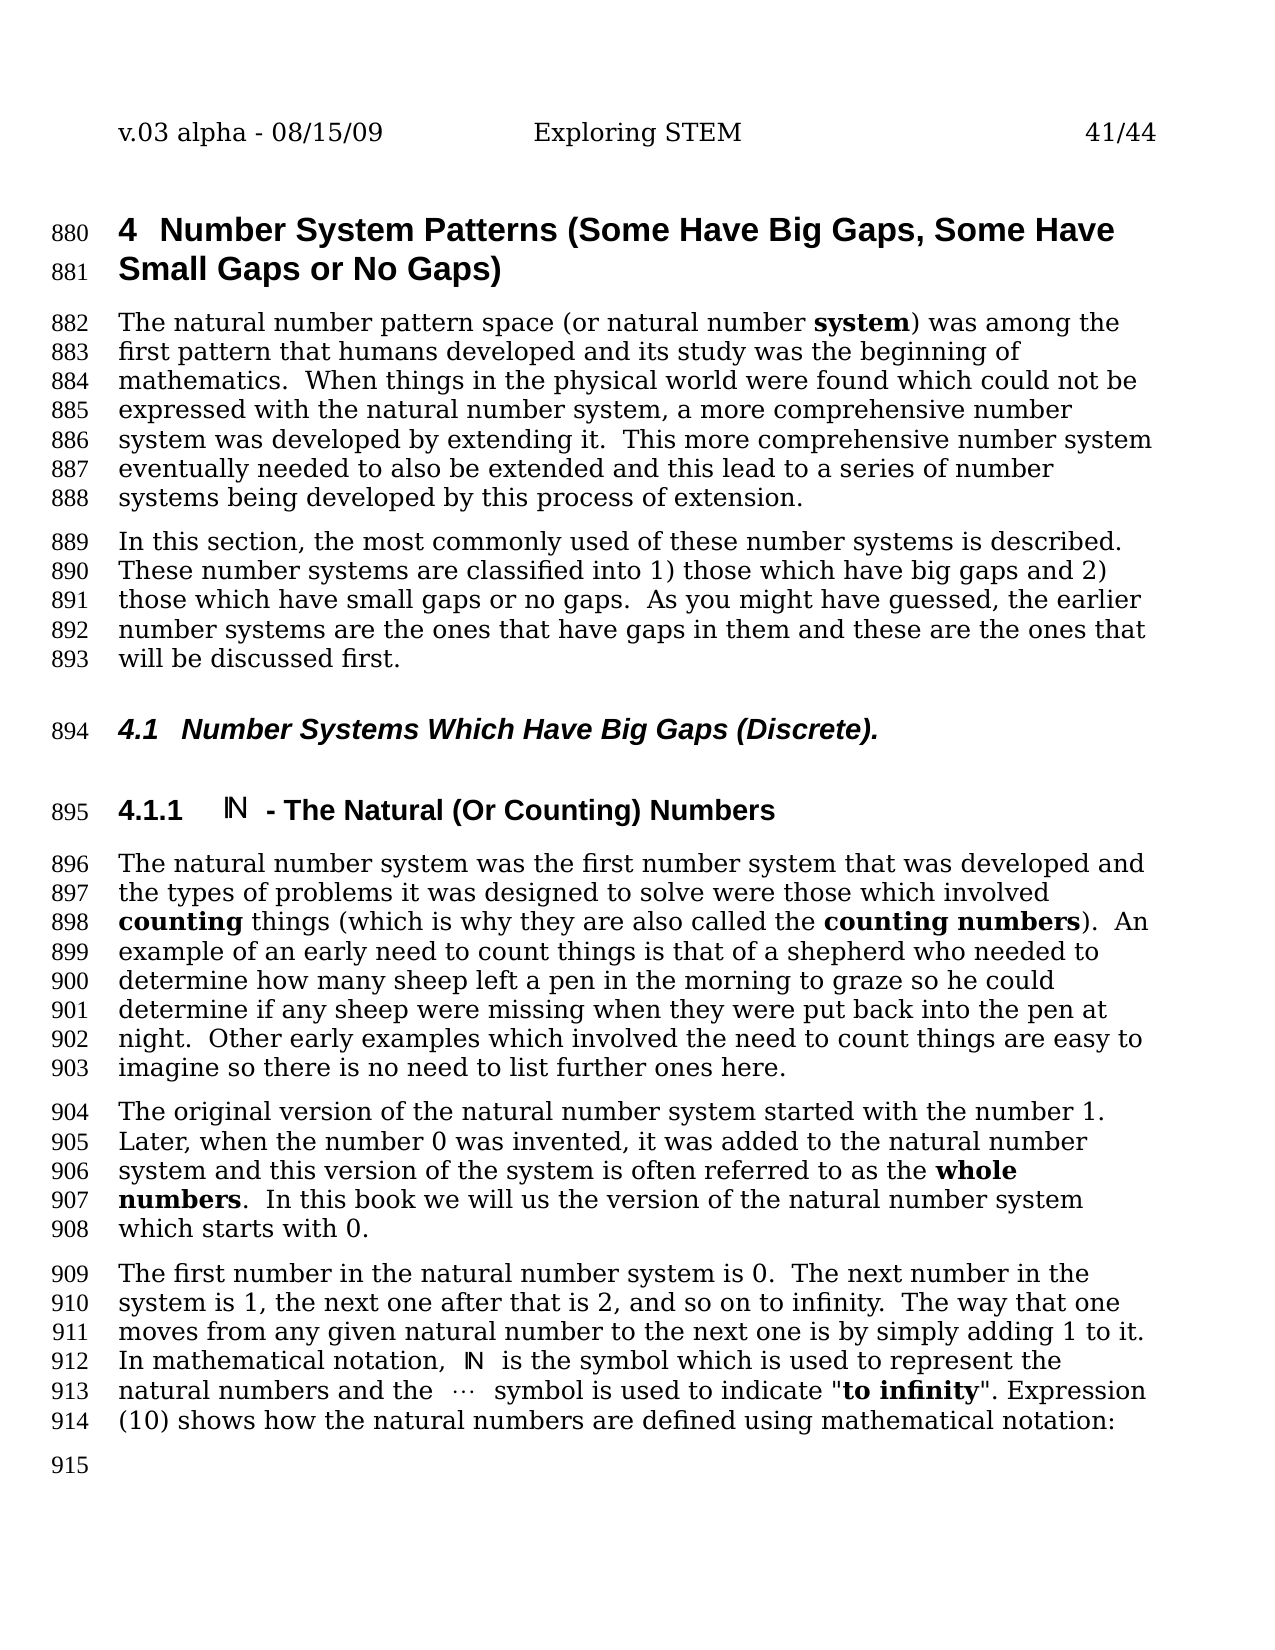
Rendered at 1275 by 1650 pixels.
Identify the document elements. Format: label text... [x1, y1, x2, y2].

text The natural number pattern space (or natural number system) was among the first pattern that humans developed and its study was the beginning of mathematics. When things in the physical world were found which could not be expressed with the natural number system, a more comprehensive number system was developed by extending it. This more comprehensive number system eventually needed to also be extended and this lead to a series of number systems being developed by this process of extension. [118, 308, 1157, 512]
text In this section, the most commonly used of these number systems is described. These number systems are classified into 1) those which have big gaps and 2) those which have small gaps or no gaps. As you might have guessed, the earlier number systems are the ones that have gaps in them and these are the ones that will be discussed first. [118, 527, 1157, 673]
subtitle Number System Patterns (Some Have Big Gaps, Some Have Small Gaps or No Gaps) [118, 210, 1157, 287]
subtitle Number Systems Which Have Big Gaps (Discrete). [118, 712, 1157, 746]
text The natural number system was the first number system that was developed and the types of problems it was designed to solve were those which involved counting things (which is why they are also called the counting numbers). An example of an early need to count things is that of a shepherd who needed to determine how many sheep left a pen in the morning to graze so he could determine if any sheep were missing when they were put back into the pen at night. Other early examples which involved the need to count things are easy to imagine so there is no need to list further ones here. [118, 849, 1157, 1082]
text The original version of the natural number system started with the number 1. Later, when the number 0 was invented, it was added to the natural number system and this version of the system is often referred to as the whole numbers. In this book we will us the version of the natural number system which starts with 0. [118, 1097, 1157, 1244]
text The first number in the natural number system is 0. The next number in the system is 1, the next one after that is 2, and so on to infinity. The way that one moves from any given natural number to the next one is by simply adding 1 to it. In mathematical notation,is the symbol which is used to represent the natural numbers and thesymbol is used to indicate "to infinity". Expression (10) shows how the natural numbers are defined using mathematical notation: [118, 1259, 1157, 1435]
subtitle - The Natural (Or Counting) Numbers [118, 791, 1157, 828]
